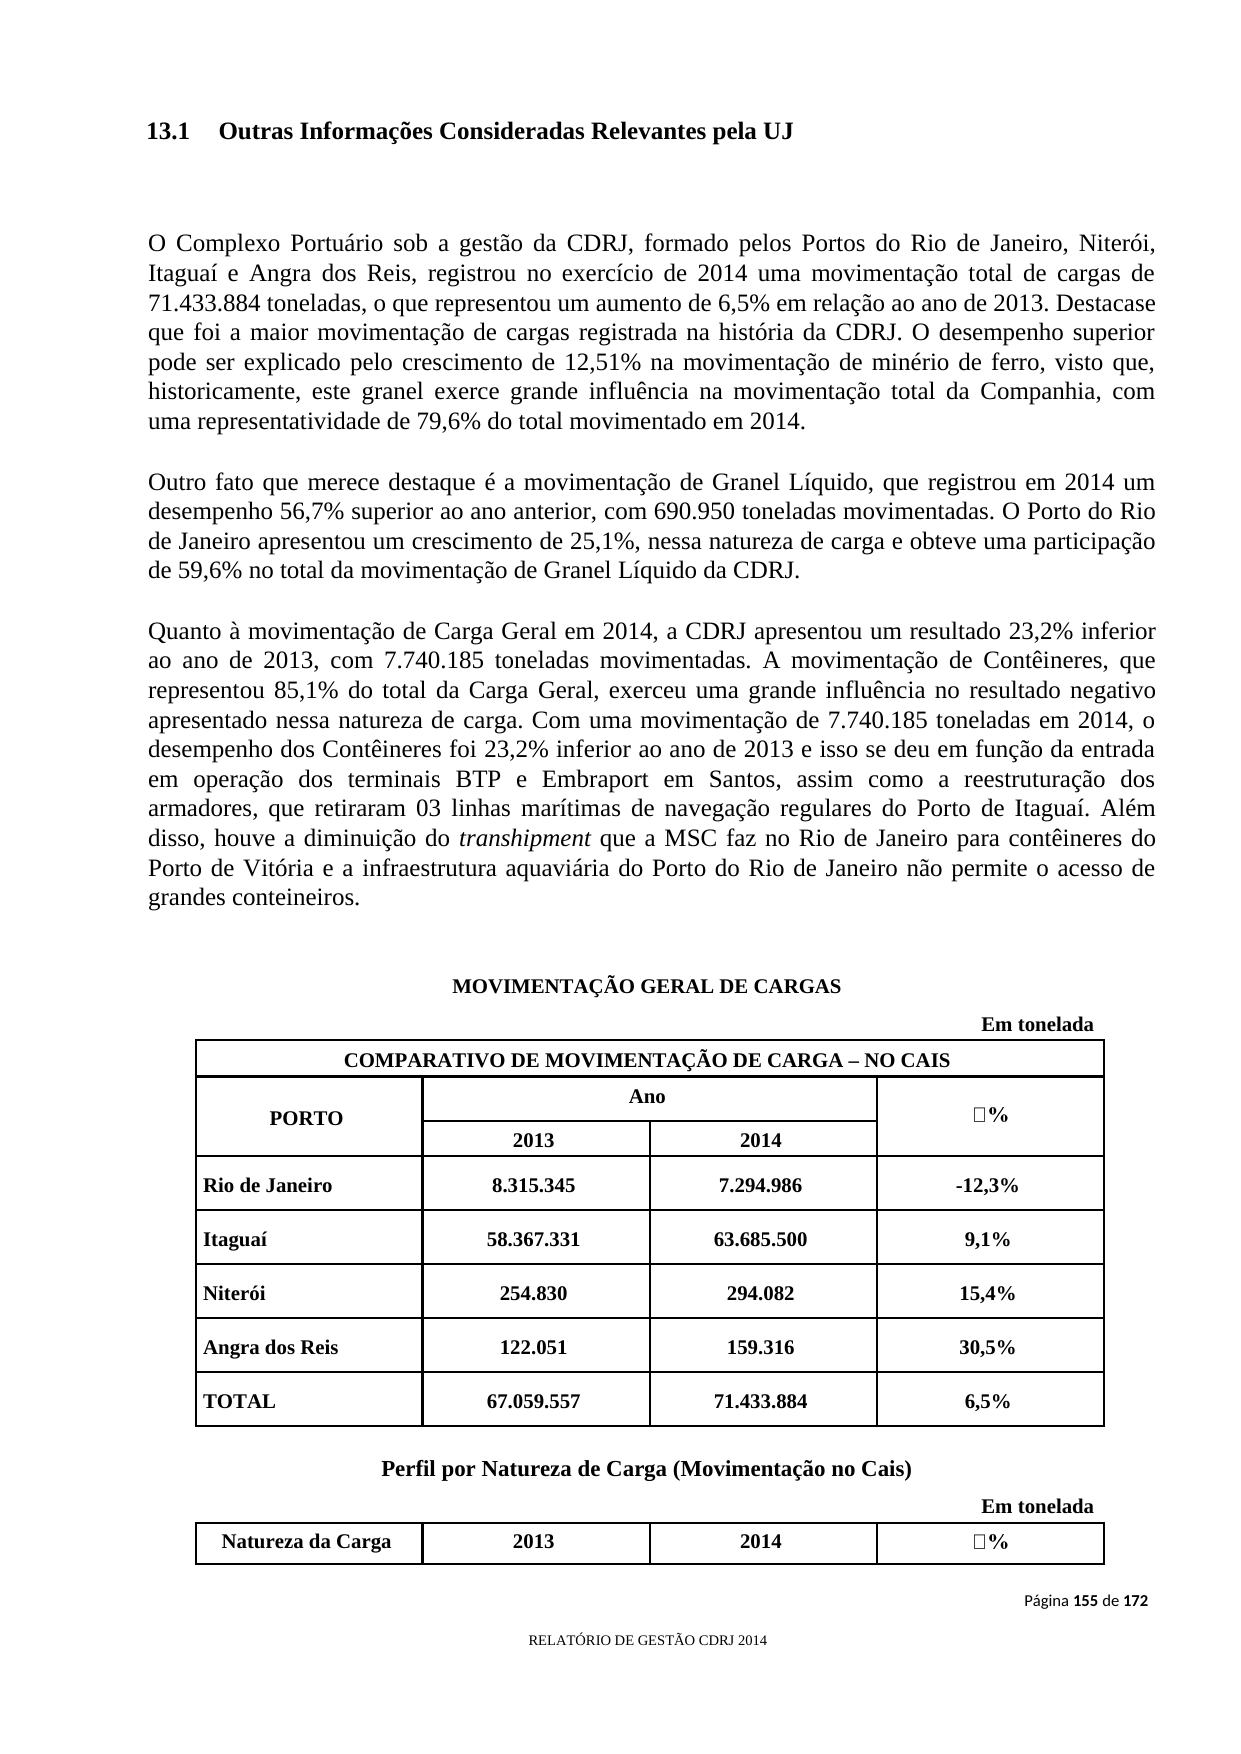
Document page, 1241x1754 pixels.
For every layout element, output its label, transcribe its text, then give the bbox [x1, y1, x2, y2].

text O Complexo Portuário sob a gestão da CDRJ, formado pelos Portos do Rio de Janeiro, Niterói, Itaguaí e Angra dos Reis, registrou no exercício de 2014 uma movimentação total de cargas de 71.433.884 toneladas, o que representou um aumento de 6,5% em relação ao ano de 2013. Destacase que foi a maior movimentação de cargas registrada na história da CDRJ. O desempenho superior pode ser explicado pelo crescimento de 12,51% na movimentação de minério de ferro, visto que, historicamente, este granel exerce grande influência na movimentação total da Companhia, com uma representatividade de 79,6% do total movimentado em 2014. [148, 228, 1157, 435]
table_cell Ano [424, 1078, 876, 1120]
text Quanto à movimentação de Carga Geral em 2014, a CDRJ apresentou um resultado 23,2% inferior ao ano de 2013, com 7.740.185 toneladas movimentadas. A movimentação de Contêineres, que representou 85,1% do total da Carga Geral, exerceu uma grande influência no resultado negativo apresentado nessa natureza de carga. Com uma movimentação de 7.740.185 toneladas em 2014, o desempenho dos Contêineres foi 23,2% inferior ao ano de 2013 e isso se deu em função da entrada em operação dos terminais BTP e Embraport em Santos, assim como a reestruturação dos armadores, que retiraram 03 linhas marítimas de navegação regulares do Porto de Itaguaí. Além disso, houve a diminuição do transhipment que a MSC faz no Rio de Janeiro para contêineres do Porto de Vitória e a infraestrutura aquaviária do Porto do Rio de Janeiro não permite o acesso de grandes conteineiros. [148, 616, 1157, 911]
table_cell TOTAL [197, 1373, 421, 1425]
table_cell Angra dos Reis [197, 1319, 421, 1371]
table_cell 8.315.345 [424, 1157, 649, 1209]
table_cell Itaguaí [197, 1211, 421, 1263]
table_cell 15,4% [878, 1265, 1103, 1317]
table_cell 58.367.331 [424, 1211, 649, 1263]
table_cell [878, 1078, 1103, 1154]
text 13.1 Outras Informações Consideradas Relevantes pela UJ [146, 116, 1158, 145]
table_cell -12,3% [878, 1157, 1103, 1209]
text Em tonelada [148, 1492, 1158, 1520]
table_cell 122.051 [424, 1319, 649, 1371]
table_cell 6,5% [878, 1373, 1103, 1425]
text Outro fato que merece destaque é a movimentação de Granel Líquido, que registrou em 2014 um desempenho 56,7% superior ao ano anterior, com 690.950 toneladas movimentadas. O Porto do Rio de Janeiro apresentou um crescimento de 25,1%, nessa natureza de carga e obteve uma participação de 59,6% no total da movimentação de Granel Líquido da CDRJ. [148, 467, 1157, 584]
table_cell Rio de Janeiro [197, 1157, 421, 1209]
table_cell 7.294.986 [651, 1157, 876, 1209]
table_cell 2013 [424, 1122, 649, 1154]
table_cell 159.316 [651, 1319, 876, 1371]
table_cell PORTO [197, 1078, 421, 1154]
table_cell 63.685.500 [651, 1211, 876, 1263]
text MOVIMENTAÇÃO GERAL DE CARGAS [148, 974, 1151, 998]
table_cell 30,5% [878, 1319, 1103, 1371]
table_header Natureza da Carga [197, 1524, 421, 1563]
table_cell 67.059.557 [424, 1373, 649, 1425]
table_header [878, 1524, 1103, 1563]
table_cell 254.830 [424, 1265, 649, 1317]
table_header COMPARATIVO DE MOVIMENTAÇÃO DE CARGA – NO CAIS [197, 1041, 1103, 1075]
table_header 2014 [651, 1524, 876, 1563]
table_cell 2014 [651, 1122, 876, 1154]
text Perfil por Natureza de Carga (Movimentação no Cais) [148, 1455, 1151, 1482]
table_cell 294.082 [651, 1265, 876, 1317]
table_header 2013 [424, 1524, 649, 1563]
table_cell Niterói [197, 1265, 421, 1317]
table_cell 9,1% [878, 1211, 1103, 1263]
table_cell 71.433.884 [651, 1373, 876, 1425]
text Em tonelada [148, 1009, 1158, 1037]
